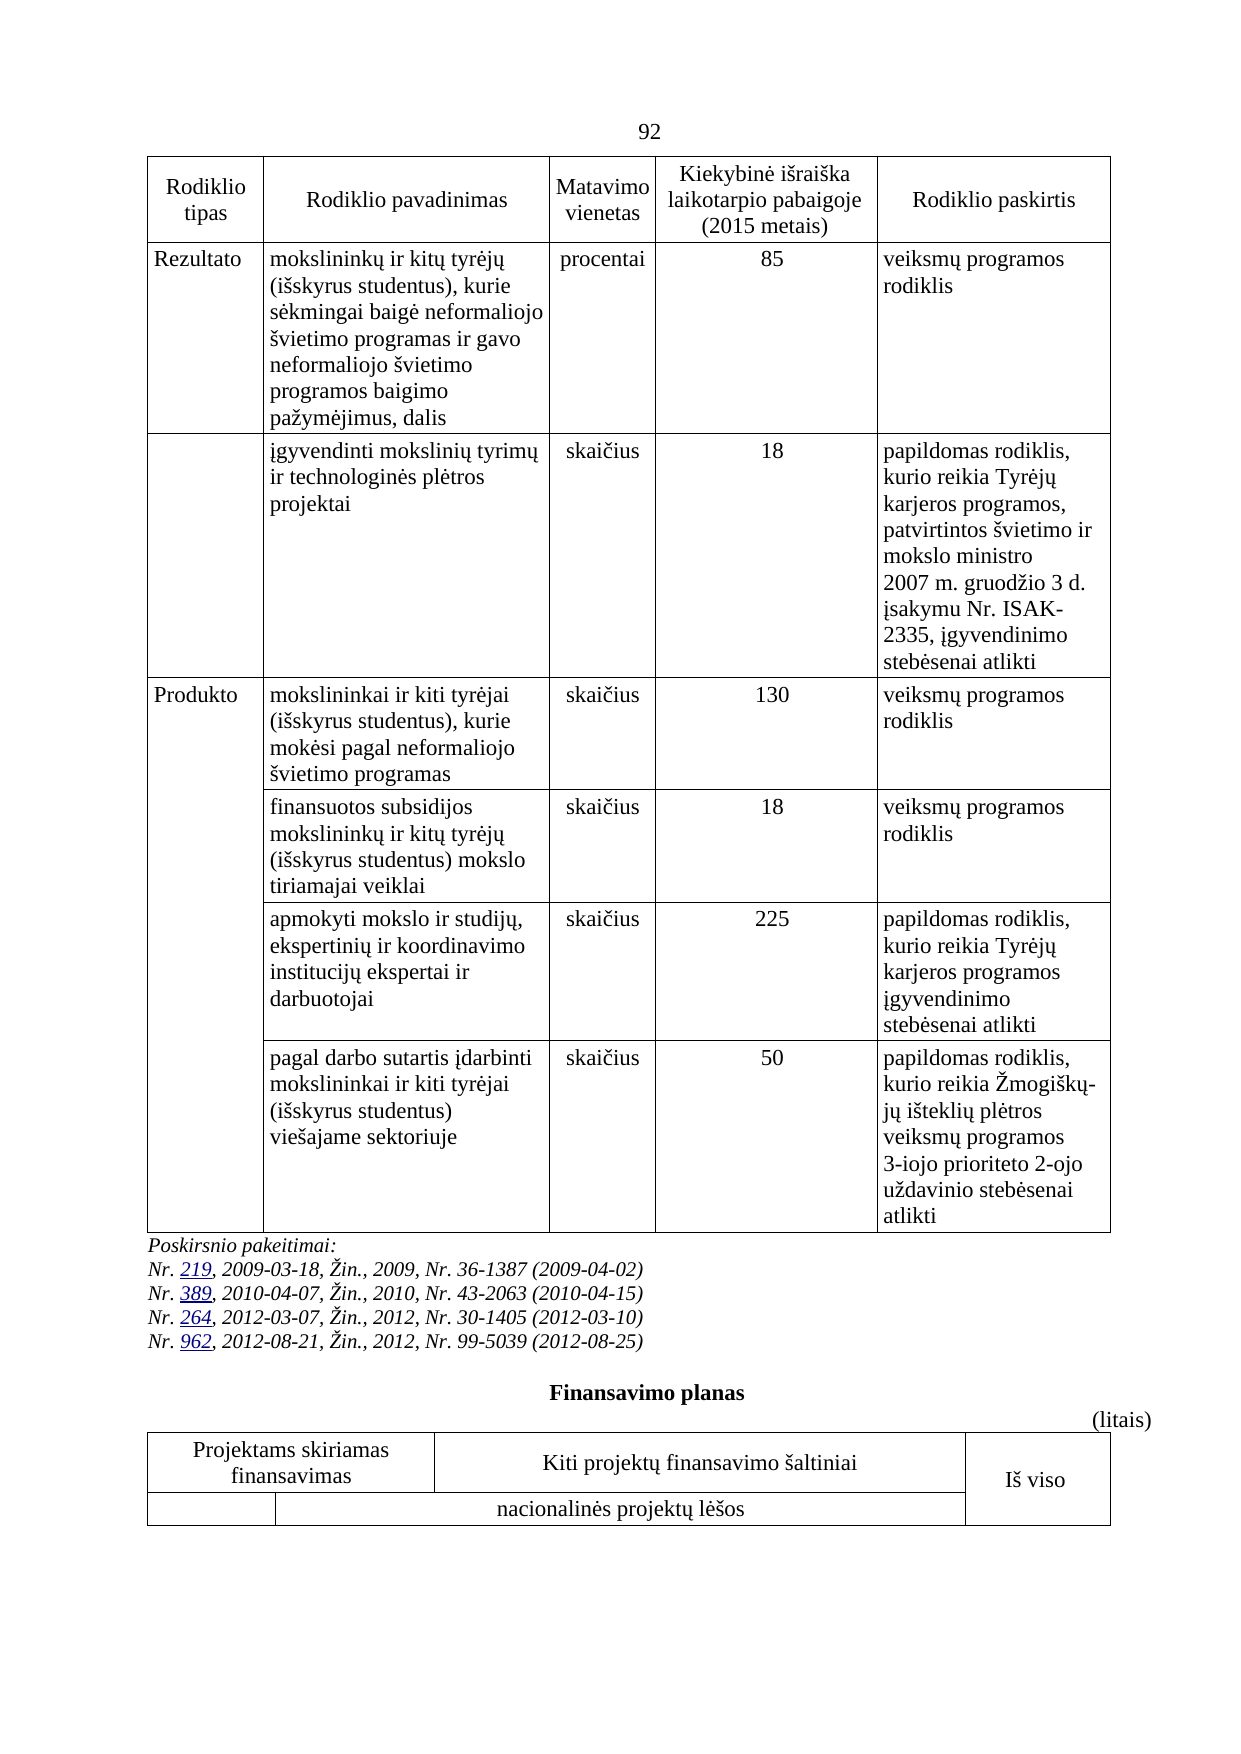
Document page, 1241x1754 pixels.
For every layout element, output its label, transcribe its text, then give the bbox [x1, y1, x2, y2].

table_cell veiksmų programos rodiklis [878, 678, 1110, 789]
text Nr. 264, 2012-03-07, Žin., 2012, Nr. 30-1405 (2012-03-10) [148, 1305, 1152, 1329]
table_cell apmokyti mokslo ir studijų, ekspertinių ir koordinavimo institucijų ekspertai ir darbuotojai [264, 903, 549, 1040]
table_cell papildomas rodiklis, kurio reikia Žmogiškų­jų išteklių plėtros veiksmų programos 3-iojo prioriteto 2-ojo uždavinio stebėsenai atlikti [878, 1041, 1110, 1232]
text Nr. 389, 2010-04-07, Žin., 2010, Nr. 43-2063 (2010-04-15) [148, 1281, 1152, 1305]
table_cell papildomas rodiklis, kurio reikia Tyrėjų karjeros programos įgyvendinimo stebėsenai atlikti [878, 903, 1110, 1040]
text (litais) [148, 1406, 1152, 1432]
table_header Kiekybinė išraiška laikotarpio pabaigoje (2015 metais) [656, 157, 877, 242]
table_cell nacionalinės projektų lėšos [276, 1493, 965, 1525]
table_cell finansuotos subsidijos mokslininkų ir kitų tyrėjų (išskyrus studentus) mokslo tiriamajai veiklai [264, 790, 549, 902]
table_cell papildomas rodiklis, kurio reikia Tyrėjų karjeros programos, patvirtintos švietimo ir mokslo ministro 2007 m. gruodžio 3 d. įsakymu Nr. ISAK-2335, įgyvendinimo stebėsenai atlikti [878, 434, 1110, 677]
table_cell 18 [656, 434, 877, 677]
table_cell skaičius [550, 434, 655, 677]
table_cell skaičius [550, 1041, 655, 1232]
table_header Projektams skiriamas finansavimas [148, 1433, 434, 1492]
table_header Iš viso [966, 1433, 1110, 1525]
table_cell Rezultato [148, 243, 263, 433]
table_cell procentai [550, 243, 655, 433]
table_cell [148, 434, 263, 677]
table_cell mokslininkų ir kitų tyrėjų (išskyrus studentus), kurie sėkmingai baigė neformaliojo švietimo programas ir gavo neformaliojo švietimo programos baigimo pažymėjimus, dalis [264, 243, 549, 433]
table_header Rodiklio paskirtis [878, 157, 1110, 242]
table_cell 85 [656, 243, 877, 433]
table_cell pagal darbo sutartis įdarbinti mokslininkai ir kiti tyrėjai (išskyrus studentus) viešajame sektoriuje [264, 1041, 549, 1232]
text Nr. 962, 2012-08-21, Žin., 2012, Nr. 99-5039 (2012-08-25) [148, 1329, 1152, 1353]
table_header Rodiklio pavadinimas [264, 157, 549, 242]
table_cell 225 [656, 903, 877, 1040]
table_cell veiksmų programos rodiklis [878, 243, 1110, 433]
text Poskirsnio pakeitimai: [148, 1233, 1152, 1257]
table_cell skaičius [550, 903, 655, 1040]
table_cell 50 [656, 1041, 877, 1232]
table_cell įgyvendinti mokslinių tyrimų ir technologinės plėtros projektai [264, 434, 549, 677]
table_cell mokslininkai ir kiti tyrėjai (išskyrus studentus), kurie mokėsi pagal neformaliojo švietimo programas [264, 678, 549, 789]
table_header Matavimo vienetas [550, 157, 655, 242]
table_cell [148, 1493, 275, 1525]
table_header Rodiklio tipas [148, 157, 263, 242]
table_cell Produkto [148, 678, 263, 1232]
table_cell veiksmų programos rodiklis [878, 790, 1110, 902]
table_header Kiti projektų finansavimo šaltiniai [435, 1433, 965, 1492]
table_cell 130 [656, 678, 877, 789]
text Finansavimo planas [148, 1379, 1152, 1406]
text Nr. 219, 2009-03-18, Žin., 2009, Nr. 36-1387 (2009-04-02) [148, 1257, 1152, 1281]
table_cell 18 [656, 790, 877, 902]
table_cell skaičius [550, 678, 655, 789]
table_cell skaičius [550, 790, 655, 902]
